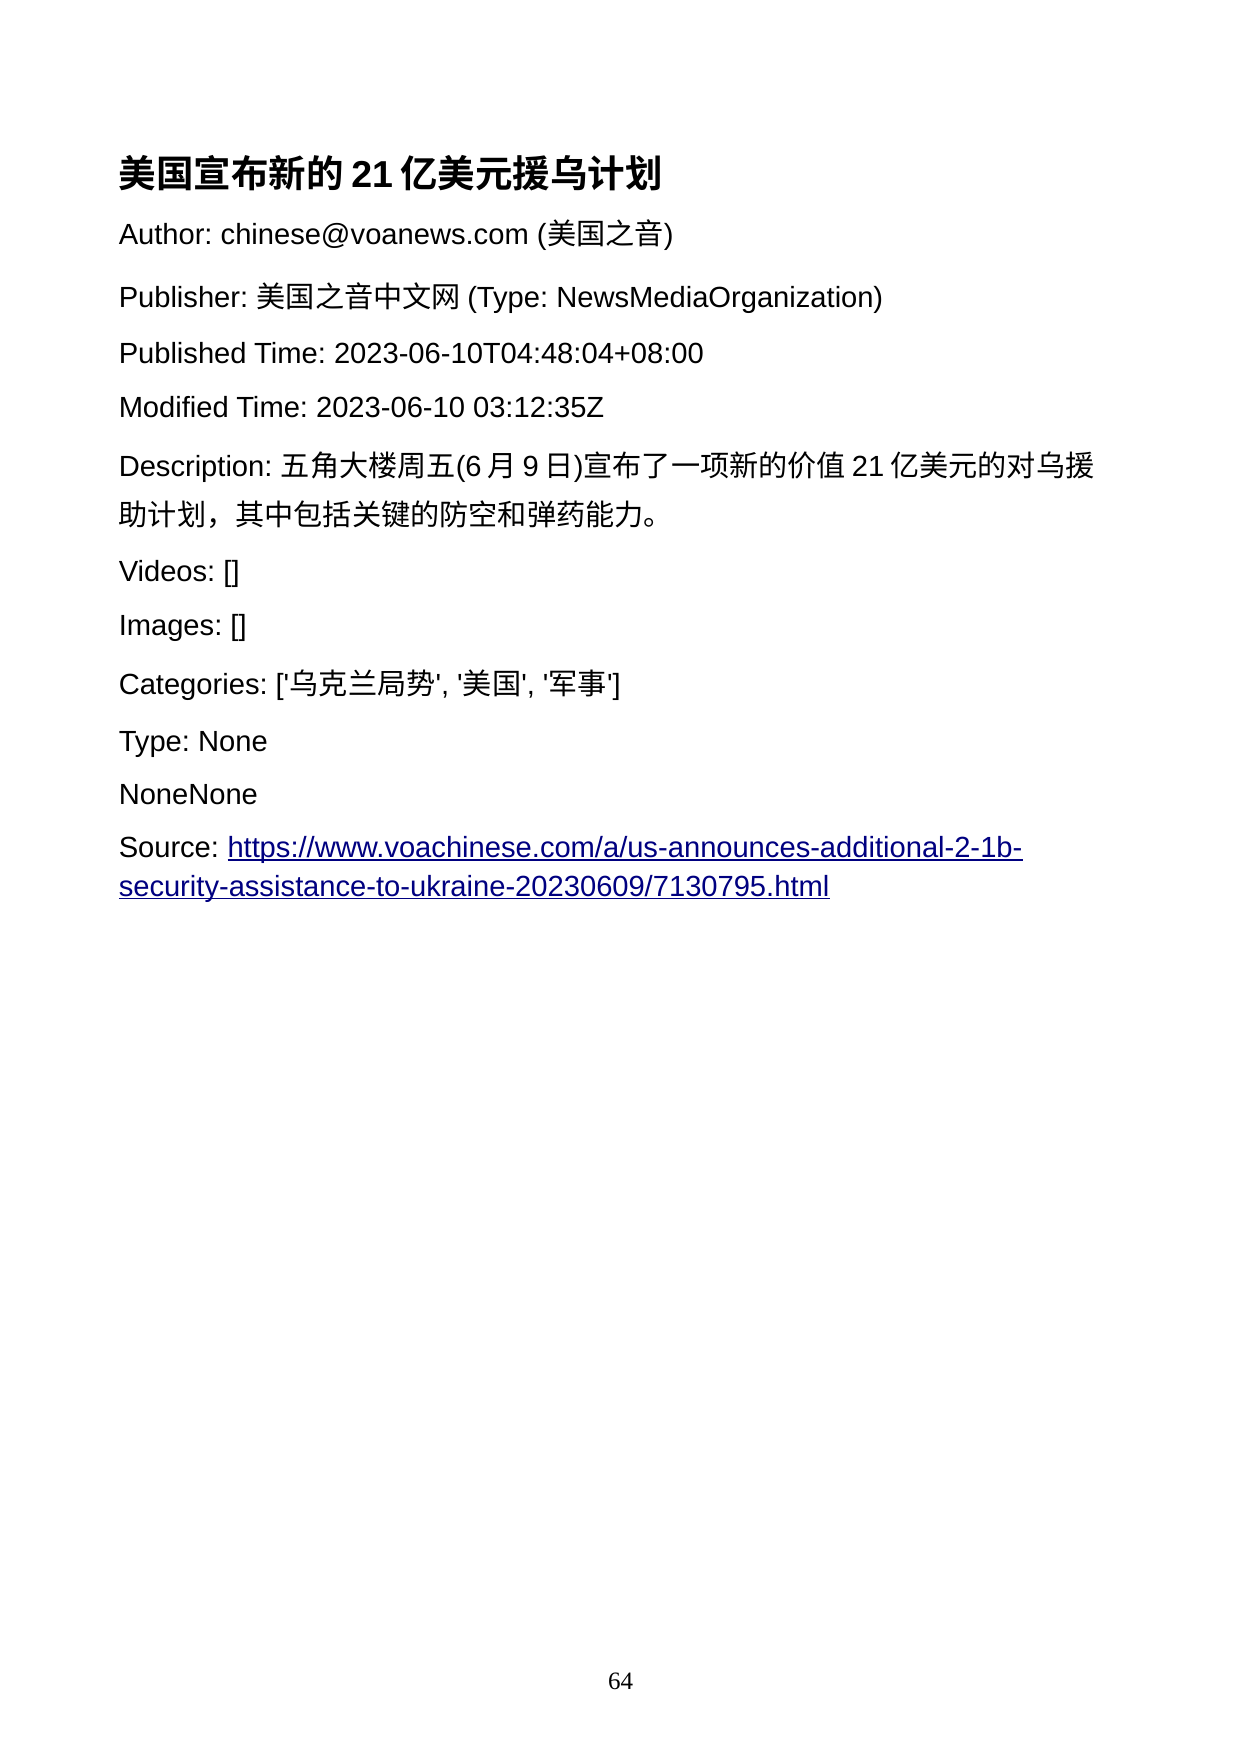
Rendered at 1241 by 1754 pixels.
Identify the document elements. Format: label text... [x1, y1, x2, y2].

text Images: [] [118, 608, 1122, 641]
text Description: 五角大楼周五(6月9日)宣布了一项新的价值21亿美元的对乌援助计划，其中包括关键的防空和弹药能力。 [118, 443, 1122, 534]
text Published Time: 2023-06-10T04:48:04+08:00 [118, 337, 1122, 370]
subtitle 美国宣布新的21亿美元援乌计划 [118, 143, 1122, 198]
text Categories: ['乌克兰局势', '美国', '军事'] [118, 661, 1122, 703]
text Videos: [] [118, 554, 1122, 588]
text Publisher: 美国之音中文网 (Type: NewsMediaOrganization) [118, 273, 1122, 316]
text Author: chinese@voanews.com (美国之音) [118, 210, 1122, 253]
text Type: None [118, 724, 1122, 757]
text Source: https://www.voachinese.com/a/us-announces-additional-2-1b-security-assistance-to-ukraine-20230609/7130795.html [118, 830, 1122, 902]
text Modified Time: 2023-06-10 03:12:35Z [118, 390, 1122, 423]
text NoneNone [118, 777, 1122, 811]
